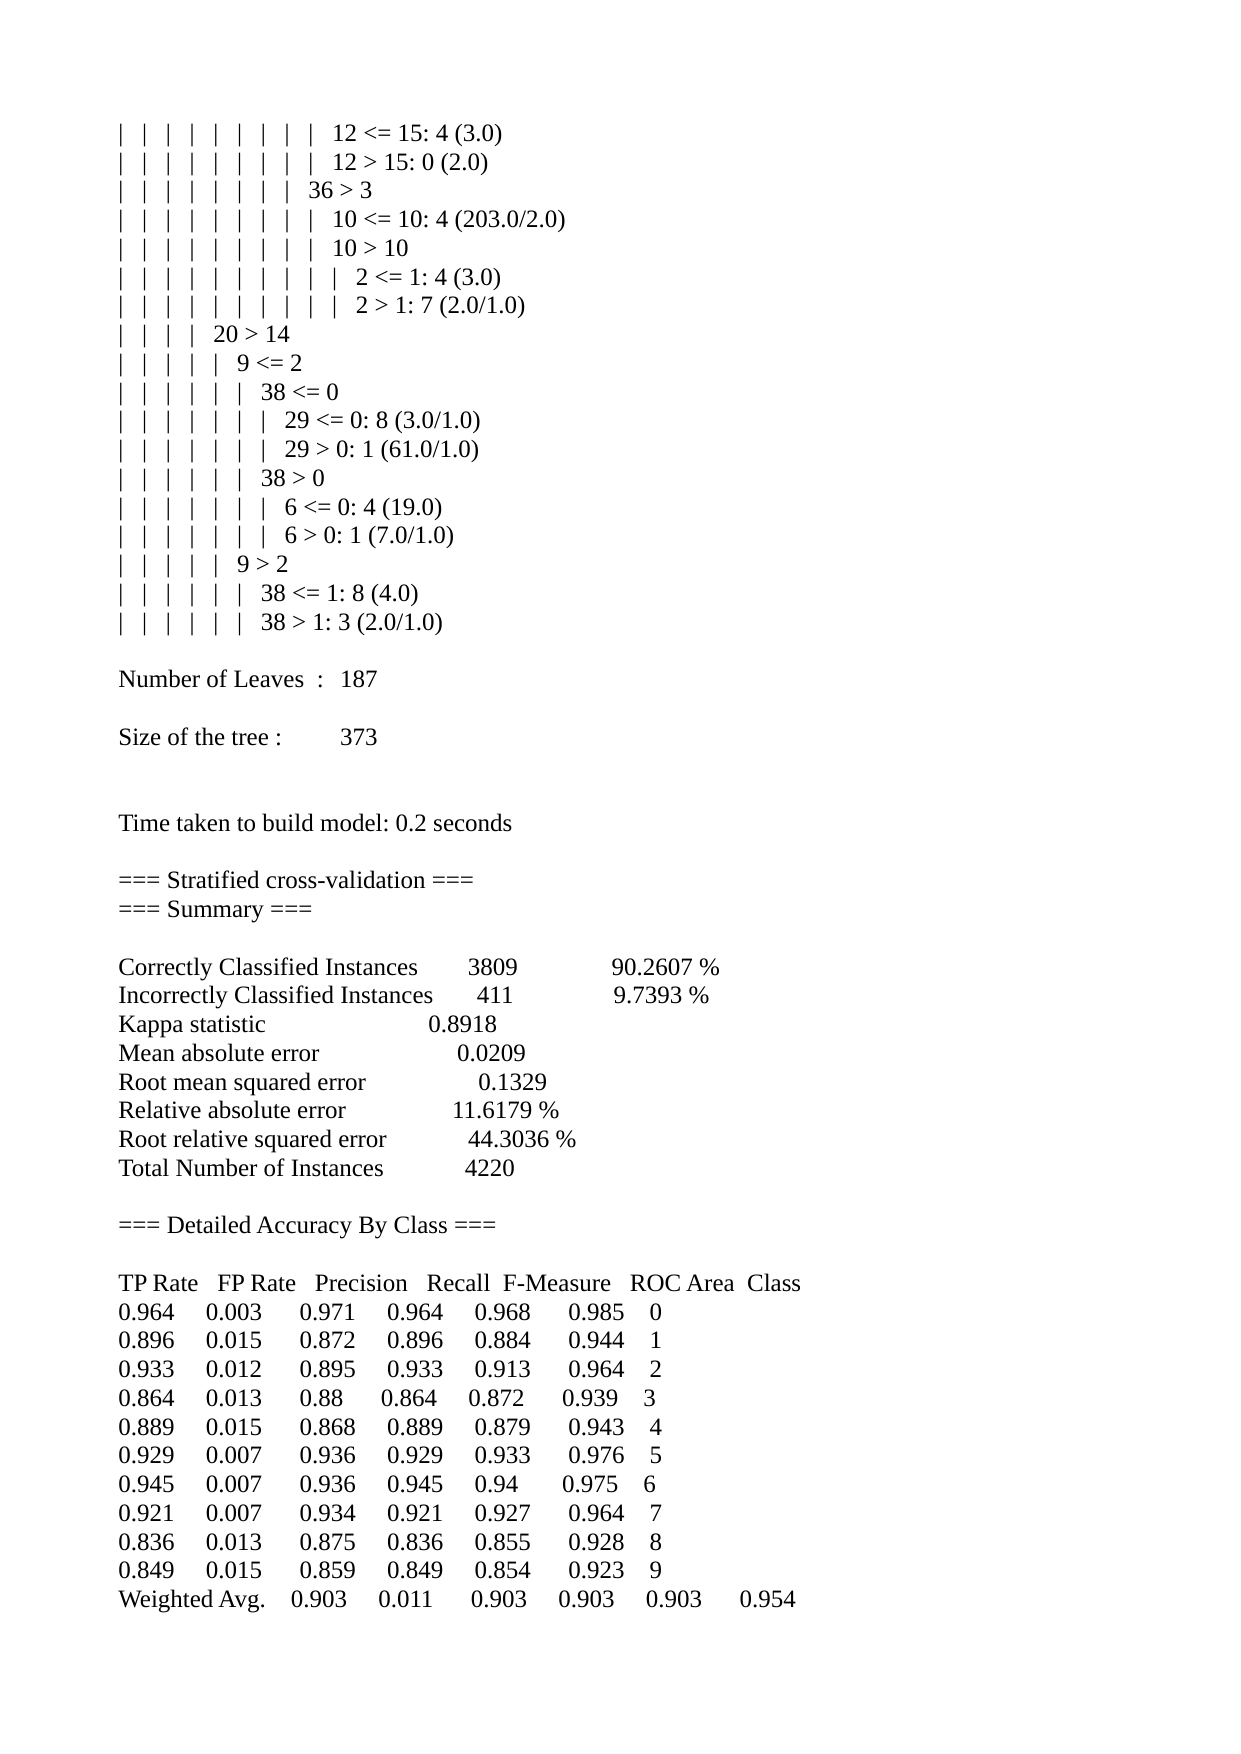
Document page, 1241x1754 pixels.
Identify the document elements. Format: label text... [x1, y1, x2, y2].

text | | | | | | | 6 <= 0: 4 (19.0) [118, 492, 1122, 521]
text 0.849 0.015 0.859 0.849 0.854 0.923 9 [118, 1556, 1122, 1584]
text | | | | | | 38 > 1: 3 (2.0/1.0) [118, 607, 1122, 636]
text 0.864 0.013 0.88 0.864 0.872 0.939 3 [118, 1383, 1122, 1412]
text Root mean squared error 0.1329 [118, 1067, 1122, 1096]
text Relative absolute error 11.6179 % [118, 1096, 1122, 1124]
text Incorrectly Classified Instances 411 9.7393 % [118, 981, 1122, 1009]
text | | | | | | | | | 10 > 10 [118, 233, 1122, 262]
text | | | | | | | 6 > 0: 1 (7.0/1.0) [118, 521, 1122, 549]
text | | | | | | 38 > 0 [118, 463, 1122, 492]
text Number of Leaves : 187 [118, 664, 1122, 693]
text Correctly Classified Instances 3809 90.2607 % [118, 952, 1122, 981]
text | | | | | | | 29 <= 0: 8 (3.0/1.0) [118, 406, 1122, 434]
text Kappa statistic 0.8918 [118, 1009, 1122, 1038]
text | | | | | | | | | 10 <= 10: 4 (203.0/2.0) [118, 204, 1122, 233]
text | | | | | | | | 36 > 3 [118, 176, 1122, 204]
text | | | | | | | | | 12 > 15: 0 (2.0) [118, 147, 1122, 176]
text | | | | | | | | | | 2 > 1: 7 (2.0/1.0) [118, 291, 1122, 319]
text Root relative squared error 44.3036 % [118, 1124, 1122, 1153]
text 0.889 0.015 0.868 0.889 0.879 0.943 4 [118, 1412, 1122, 1441]
text 0.933 0.012 0.895 0.933 0.913 0.964 2 [118, 1354, 1122, 1383]
text | | | | | 9 <= 2 [118, 348, 1122, 377]
text Size of the tree : 373 [118, 722, 1122, 751]
text TP Rate FP Rate Precision Recall F-Measure ROC Area Class [118, 1268, 1122, 1297]
text | | | | | | | 29 > 0: 1 (61.0/1.0) [118, 434, 1122, 463]
text 0.836 0.013 0.875 0.836 0.855 0.928 8 [118, 1527, 1122, 1556]
text Weighted Avg. 0.903 0.011 0.903 0.903 0.903 0.954 [118, 1584, 1122, 1613]
text | | | | | | | | | | 2 <= 1: 4 (3.0) [118, 262, 1122, 291]
text 0.964 0.003 0.971 0.964 0.968 0.985 0 [118, 1297, 1122, 1326]
text | | | | 20 > 14 [118, 319, 1122, 348]
text === Detailed Accuracy By Class === [118, 1211, 1122, 1239]
text Total Number of Instances 4220 [118, 1153, 1122, 1182]
text === Stratified cross-validation === [118, 866, 1122, 894]
text | | | | | 9 > 2 [118, 549, 1122, 578]
text 0.929 0.007 0.936 0.929 0.933 0.976 5 [118, 1441, 1122, 1469]
text 0.921 0.007 0.934 0.921 0.927 0.964 7 [118, 1498, 1122, 1527]
text 0.945 0.007 0.936 0.945 0.94 0.975 6 [118, 1469, 1122, 1498]
text | | | | | | 38 <= 1: 8 (4.0) [118, 578, 1122, 607]
text | | | | | | | | | 12 <= 15: 4 (3.0) [118, 118, 1122, 147]
text 0.896 0.015 0.872 0.896 0.884 0.944 1 [118, 1326, 1122, 1354]
text | | | | | | 38 <= 0 [118, 377, 1122, 406]
text === Summary === [118, 894, 1122, 923]
text Mean absolute error 0.0209 [118, 1038, 1122, 1067]
text Time taken to build model: 0.2 seconds [118, 808, 1122, 837]
